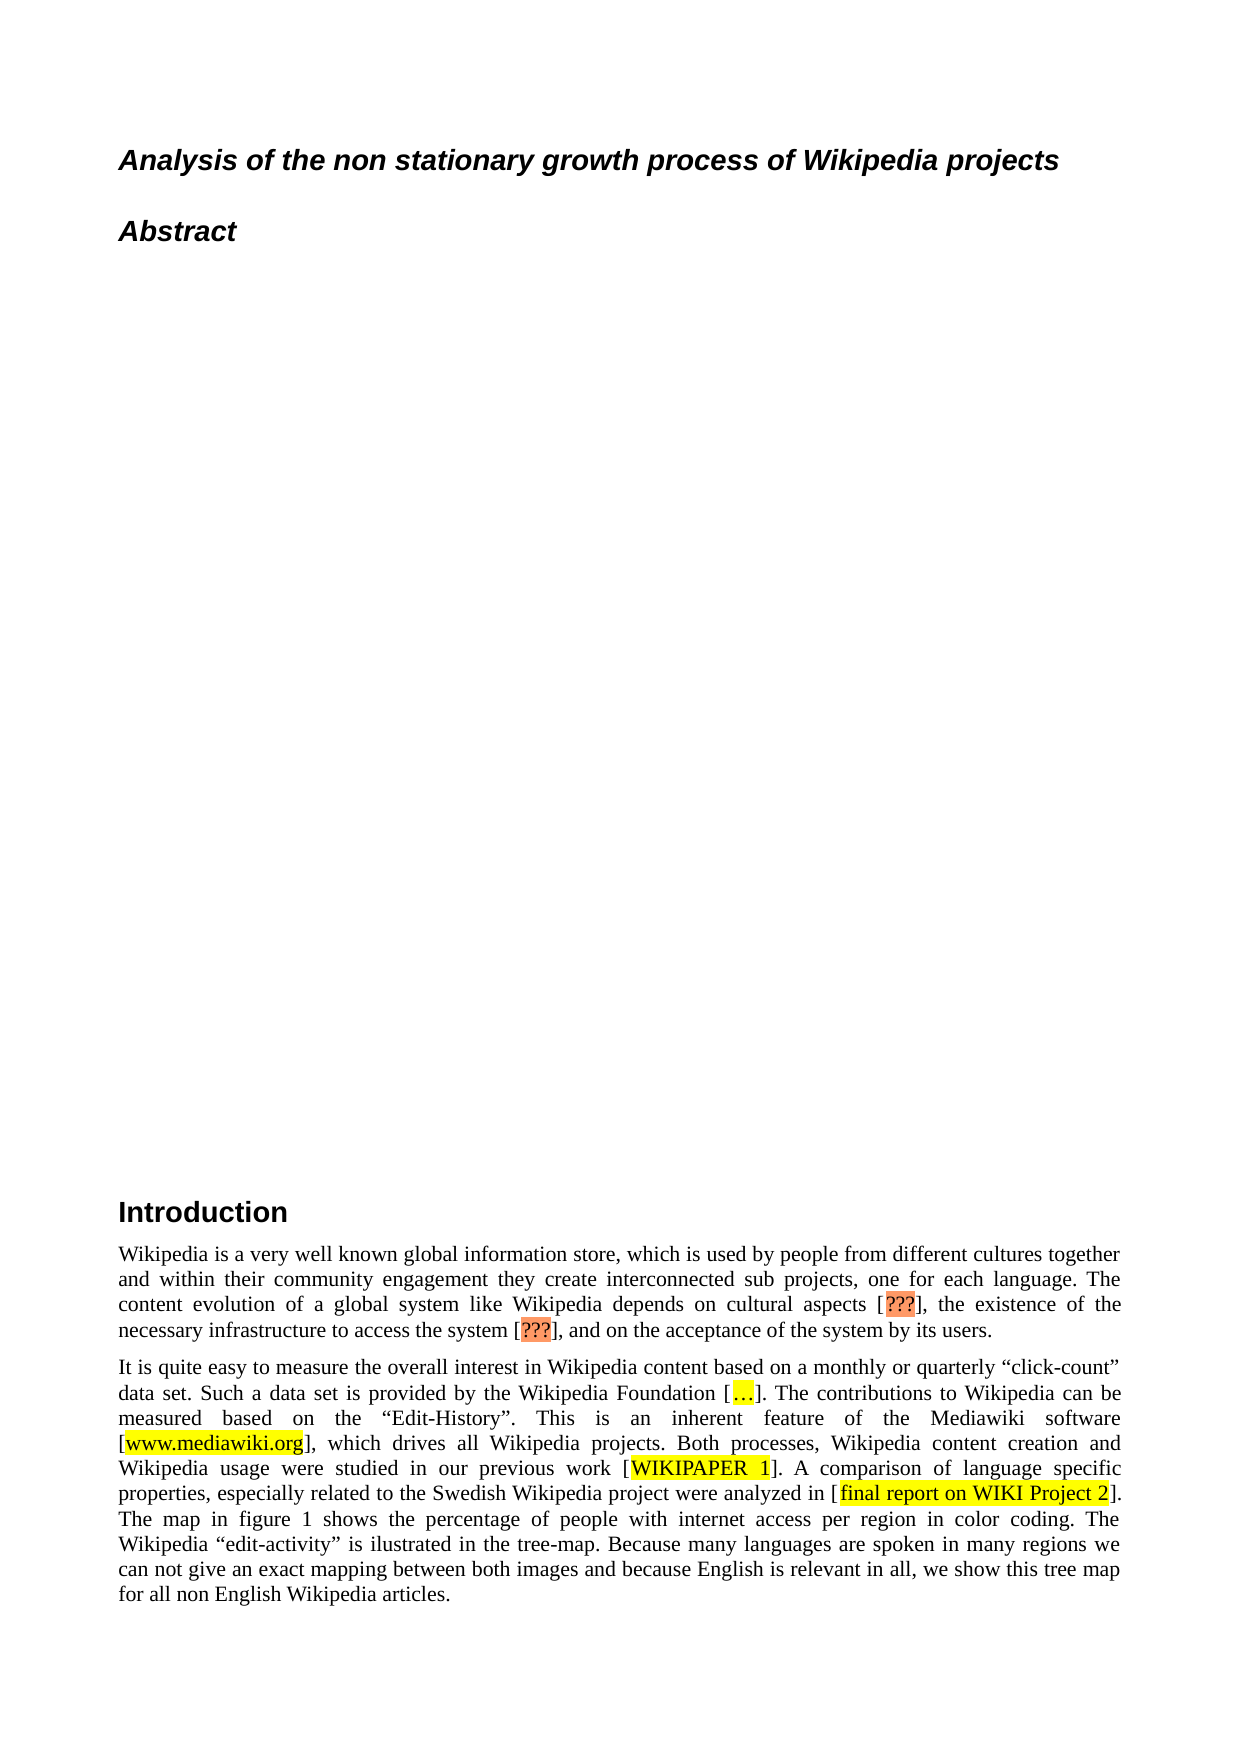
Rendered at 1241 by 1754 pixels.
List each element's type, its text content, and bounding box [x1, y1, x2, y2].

text It is quite easy to measure the overall interest in Wikipedia content based on a monthly or quarterly “click-count” data set. Such a data set is provided by the Wikipedia Foundation […]. The contributions to Wikipedia can be measured based on the “Edit-History”. This is an inherent feature of the Mediawiki software [www.mediawiki.org], which drives all Wikipedia projects. Both processes, Wikipedia content creation and Wikipedia usage were studied in our previous work [WIKIPAPER 1]. A comparison of language specific properties, especially related to the Swedish Wikipedia project were analyzed in [final report on WIKI Project 2]. The map in figure 1 shows the percentage of people with internet access per region in color coding. The Wikipedia “edit-activity” is ilustrated in the tree-map. Because many languages are spoken in many regions we can not give an exact mapping between both images and because English is relevant in all, we show this tree map for all non English Wikipedia articles. [118, 1354, 1122, 1606]
subtitle Analysis of the non stationary growth process of Wikipedia projects [118, 143, 1122, 177]
subtitle Abstract [118, 214, 1122, 248]
text Wikipedia is a very well known global information store, which is used by people from different cultures together and within their community engagement they create interconnected sub projects, one for each language. The content evolution of a global system like Wikipedia depends on cultural aspects [???], the existence of the necessary infrastructure to access the system [???], and on the acceptance of the system by its users. [118, 1241, 1122, 1342]
subtitle Introduction [118, 1195, 1122, 1228]
